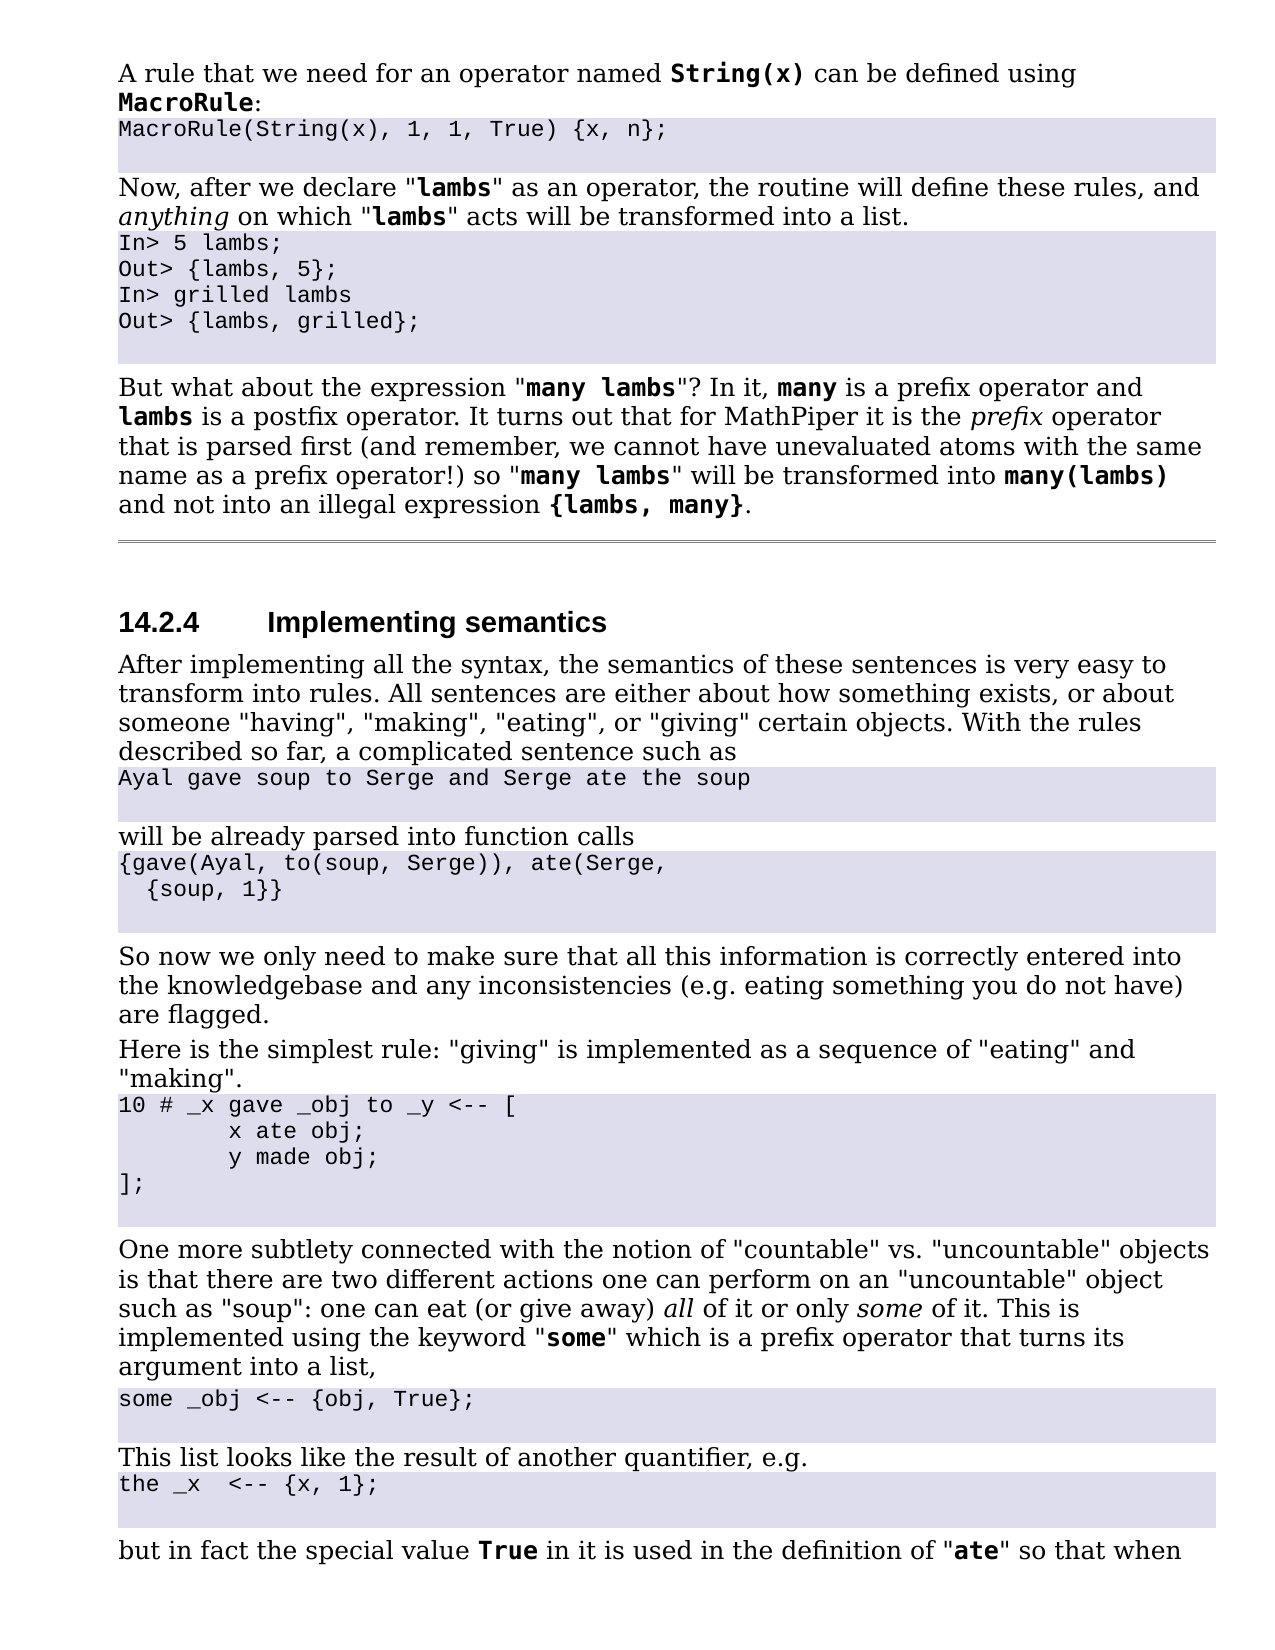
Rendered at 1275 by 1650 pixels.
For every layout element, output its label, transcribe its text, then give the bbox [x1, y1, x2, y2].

table_header Ayal gave soup to Serge and Serge ate the soup [118, 767, 1216, 822]
table_header 10 # _x gave _obj to _y <-- [ x ate obj; y made obj; ]; [118, 1094, 1216, 1227]
text but in fact the special value True in it is used in the definition of "ate" so that when [118, 1537, 1216, 1566]
text One more subtlety connected with the notion of "countable" vs. "uncountable" objects is that there are two different actions one can perform on an "uncountable" object such as "soup": one can eat (or give away) all of it or only some of it. This is implemented using the keyword "some" which is a prefix operator that turns its argument into a list, [118, 1236, 1216, 1382]
text This list looks like the result of another quantifier, e.g. [118, 1443, 1216, 1472]
text A rule that we need for an operator named String(x) can be defined using MacroRule: [118, 59, 1216, 117]
text Here is the simplest rule: "giving" is implemented as a sequence of "eating" and "making". [118, 1035, 1216, 1093]
table_header {gave(Ayal, to(soup, Serge)), ate(Serge, {soup, 1}} [118, 851, 1216, 933]
table_header some _obj <-- {obj, True}; [118, 1388, 1216, 1443]
text But what about the expression "many lambs"? In it, many is a prefix operator and lambs is a postfix operator. It turns out that for MathPiper it is the prefix operator that is parsed first (and remember, we cannot have unevaluated atoms with the same name as a prefix operator!) so "many lambs" will be transformed into many(lambs) and not into an illegal expression {lambs, many}. [118, 373, 1216, 519]
text So now we only need to make sure that all this information is correctly entered into the knowledgebase and any inconsistencies (e.g. eating something you do not have) are flagged. [118, 942, 1216, 1029]
table_header In> 5 lambs; Out> {lambs, 5}; In> grilled lambs Out> {lambs, grilled}; [118, 231, 1216, 364]
text Now, after we declare "lambs" as an operator, the routine will define these rules, and anything on which "lambs" acts will be transformed into a list. [118, 173, 1216, 231]
text After implementing all the syntax, the semantics of these sentences is very easy to transform into rules. All sentences are either about how something exists, or about someone "having", "making", "eating", or "giving" certain objects. With the rules described so far, a complicated sentence such as [118, 650, 1216, 767]
table_header MacroRule(String(x), 1, 1, True) {x, n}; [118, 118, 1216, 173]
subtitle Implementing semantics [118, 604, 1216, 638]
table_header the _x <-- {x, 1}; [118, 1472, 1216, 1528]
text will be already parsed into function calls [118, 822, 1216, 851]
